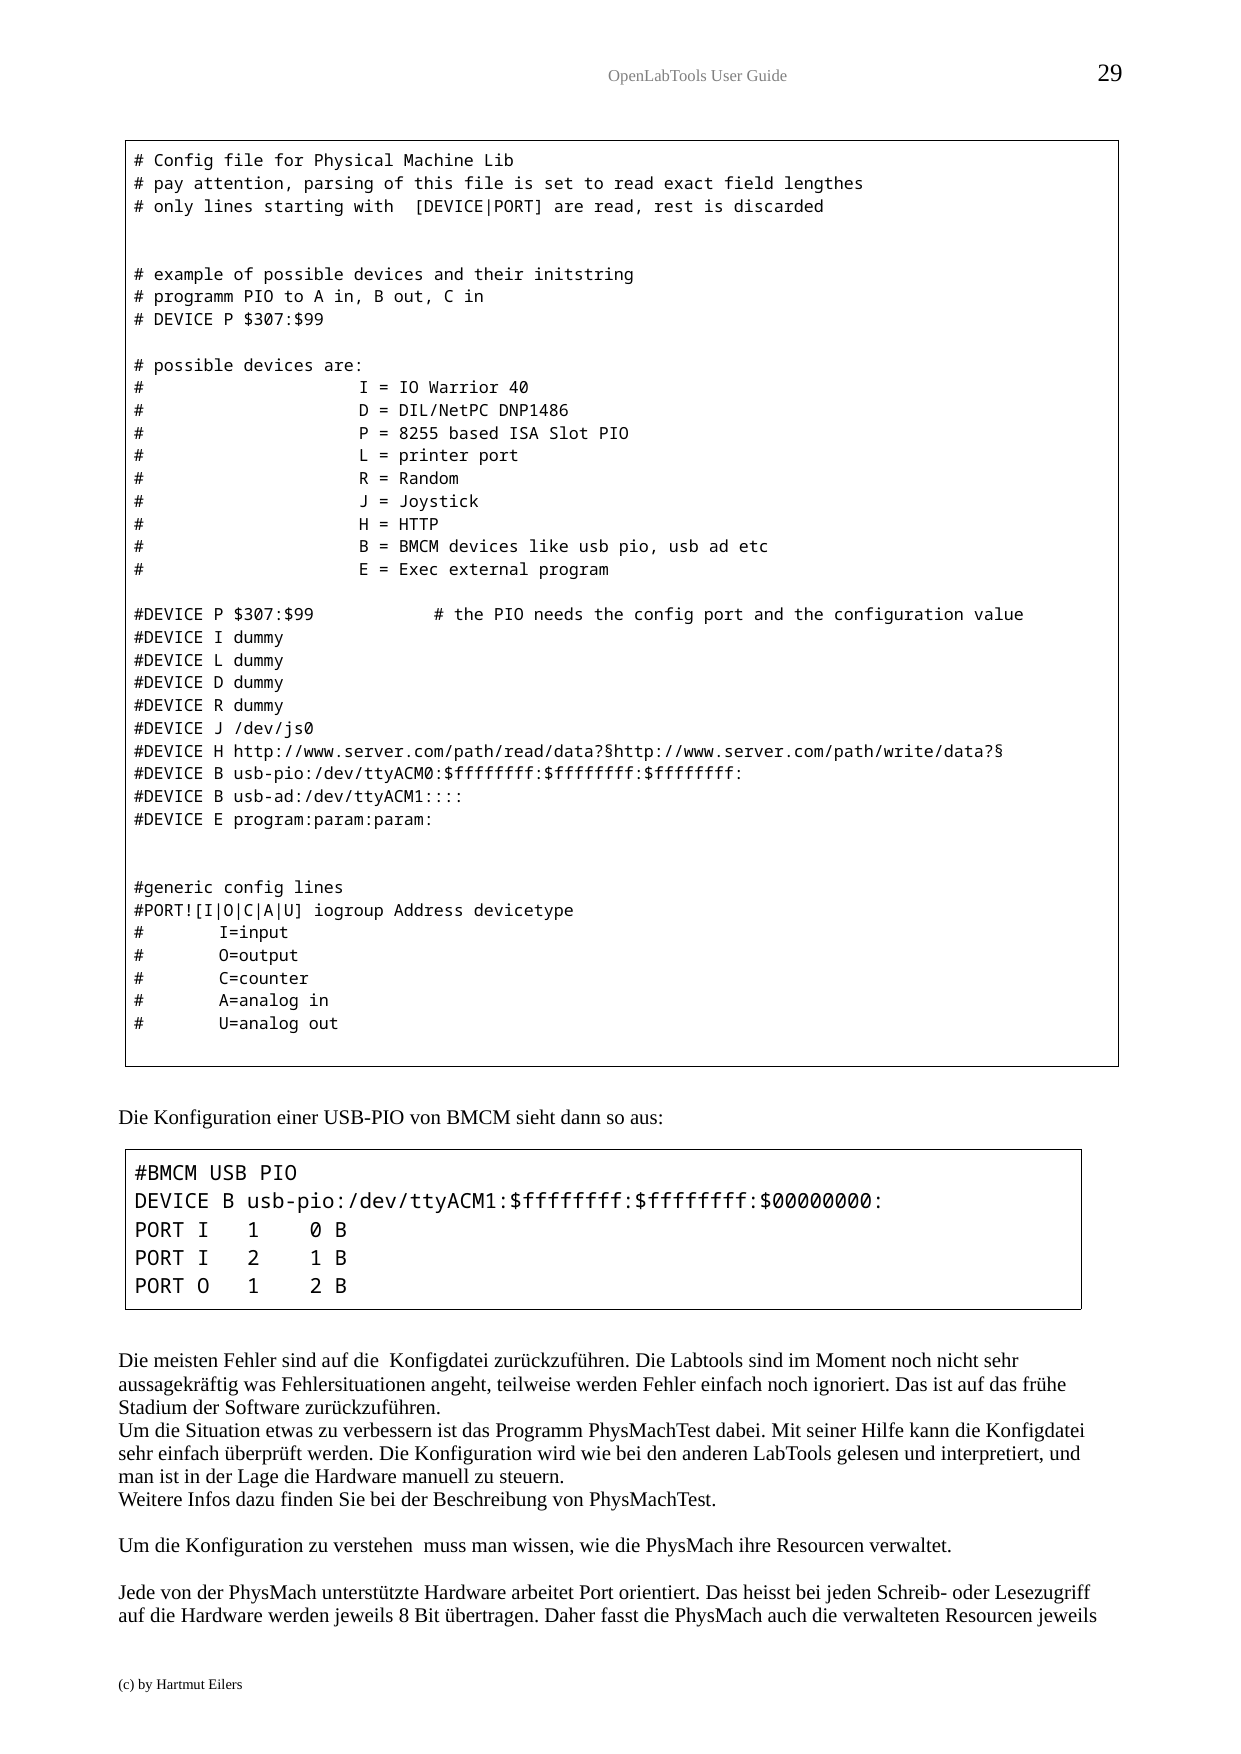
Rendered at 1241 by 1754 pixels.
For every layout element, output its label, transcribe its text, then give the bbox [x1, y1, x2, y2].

text Jede von der PhysMach unterstützte Hardware arbeitet Port orientiert. Das heisst bei jeden Schreib- oder Lesezugriff auf die Hardware werden jeweils 8 Bit übertragen. Daher fasst die PhysMach auch die verwalteten Resourcen jeweils [118, 1581, 1122, 1627]
text #DEVICE L dummy [133, 648, 1109, 671]
text Die meisten Fehler sind auf die Konfigdatei zurückzuführen. Die Labtools sind im Moment noch nicht sehr aussagekräftig was Fehlersituationen angeht, teilweise werden Fehler einfach noch ignoriert. Das ist auf das frühe Stadium der Software zurückzuführen. [118, 1349, 1122, 1419]
text #generic config lines [133, 875, 1109, 898]
text # programm PIO to A in, B out, C in [133, 285, 1109, 308]
text #BMCM USB PIO [134, 1158, 1072, 1186]
text # J = Joystick [133, 489, 1109, 512]
text DEVICE B usb-pio:/dev/ttyACM1:$ffffffff:$ffffffff:$00000000: [134, 1186, 1072, 1215]
text # example of possible devices and their initstring [133, 262, 1109, 285]
text # pay attention, parsing of this file is set to read exact field lengthes [133, 171, 1109, 194]
text # Config file for Physical Machine Lib [133, 149, 1109, 171]
text # I = IO Warrior 40 [133, 376, 1109, 398]
text # possible devices are: [133, 353, 1109, 376]
text # DEVICE P $307:$99 [133, 308, 1109, 330]
text PORT I 1 0 B [134, 1215, 1072, 1243]
text PORT I 2 1 B [134, 1243, 1072, 1272]
text # P = 8255 based ISA Slot PIO [133, 421, 1109, 444]
text #DEVICE P $307:$99 # the PIO needs the config port and the configuration value [133, 603, 1109, 626]
text Um die Situation etwas zu verbessern ist das Programm PhysMachTest dabei. Mit seiner Hilfe kann die Konfigdatei sehr einfach überprüft werden. Die Konfiguration wird wie bei den anderen LabTools gelesen und interpretiert, und man ist in der Lage die Hardware manuell zu steuern. [118, 1419, 1122, 1488]
text #DEVICE R dummy [133, 694, 1109, 716]
text PORT O 1 2 B [134, 1272, 1072, 1300]
text # H = HTTP [133, 512, 1109, 535]
text Weitere Infos dazu finden Sie bei der Beschreibung von PhysMachTest. [118, 1488, 1122, 1511]
text # D = DIL/NetPC DNP1486 [133, 398, 1109, 421]
text # E = Exec external program [133, 557, 1109, 580]
text #DEVICE E program:param:param: [133, 807, 1109, 830]
text #DEVICE B usb-ad:/dev/ttyACM1:::: [133, 784, 1109, 807]
text # I=input [133, 921, 1109, 943]
text # L = printer port [133, 444, 1109, 467]
text Die Konfiguration einer USB-PIO von BMCM sieht dann so aus: [118, 1106, 1122, 1129]
text #DEVICE H http://www.server.com/path/read/data?§http://www.server.com/path/write/data?§ [133, 739, 1109, 762]
text # A=analog in [133, 989, 1109, 1012]
text # O=output [133, 943, 1109, 966]
text Um die Konfiguration zu verstehen muss man wissen, wie die PhysMach ihre Resourcen verwaltet. [118, 1534, 1122, 1557]
text #DEVICE D dummy [133, 671, 1109, 694]
text # B = BMCM devices like usb pio, usb ad etc [133, 535, 1109, 557]
text #DEVICE B usb-pio:/dev/ttyACM0:$ffffffff:$ffffffff:$ffffffff: [133, 762, 1109, 784]
text # R = Random [133, 467, 1109, 489]
text # U=analog out [133, 1012, 1109, 1034]
text # only lines starting with [DEVICE|PORT] are read, rest is discarded [133, 194, 1109, 217]
text #PORT![I|O|C|A|U] iogroup Address devicetype [133, 898, 1109, 921]
text #DEVICE I dummy [133, 626, 1109, 648]
text # C=counter [133, 966, 1109, 989]
text #DEVICE J /dev/js0 [133, 716, 1109, 739]
